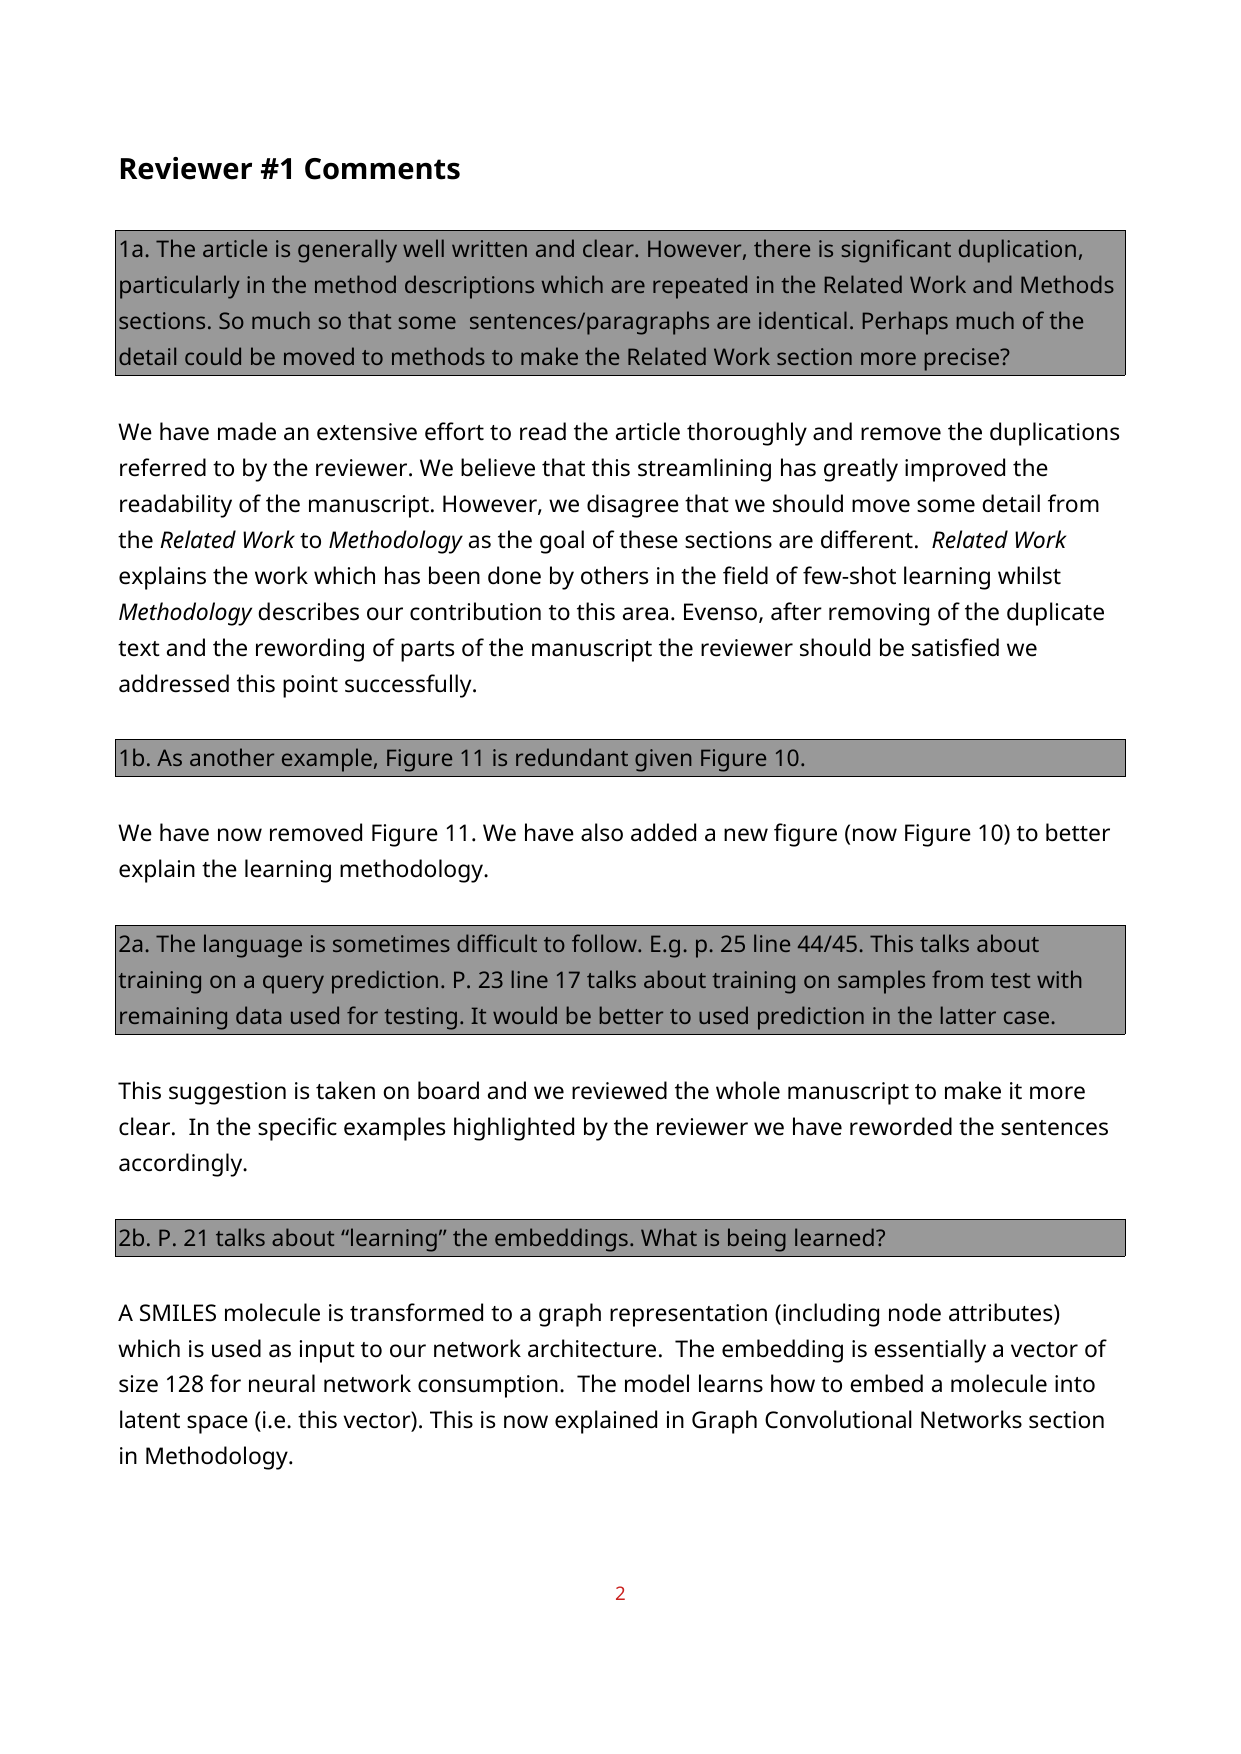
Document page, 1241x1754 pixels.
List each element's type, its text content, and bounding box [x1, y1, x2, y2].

text Reviewer #1 Comments [118, 149, 1122, 188]
text We have now removed Figure 11. We have also added a new figure (now Figure 10) to better explain the learning methodology. [118, 817, 1122, 884]
text A SMILES molecule is transformed to a graph representation (including node attributes) which is used as input to our network architecture. The embedding is essentially a vector of size 128 for neural network consumption. The model learns how to embed a molecule into latent space (i.e. this vector). This is now explained in Graph Convolutional Networks section in Methodology. [118, 1297, 1122, 1472]
text 1a. The article is generally well written and clear. However, there is significant duplication, particularly in the method descriptions which are repeated in the Related Work and Methods sections. So much so that some sentences/paragraphs are identical. Perhaps much of the detail could be moved to methods to make the Related Work section more precise? [116, 231, 1125, 375]
text 2b. P. 21 talks about “learning” the embeddings. What is being learned? [116, 1220, 1125, 1256]
text This suggestion is taken on board and we reviewed the whole manuscript to make it more clear. In the specific examples highlighted by the reviewer we have reworded the sentences accordingly. [118, 1075, 1122, 1178]
text 2a. The language is sometimes difficult to follow. E.g. p. 25 line 44/45. This talks about training on a query prediction. P. 23 line 17 talks about training on samples from test with remaining data used for testing. It would be better to used prediction in the latter case. [116, 926, 1125, 1034]
text We have made an extensive effort to read the article thoroughly and remove the duplications referred to by the reviewer. We believe that this streamlining has greatly improved the readability of the manuscript. However, we disagree that we should move some detail from the Related Work to Methodology as the goal of these sections are different. Related Work explains the work which has been done by others in the field of few-shot learning whilst Methodology describes our contribution to this area. Evenso, after removing of the duplicate text and the rewording of parts of the manuscript the reviewer should be satisfied we addressed this point successfully. [118, 416, 1122, 699]
text 1b. As another example, Figure 11 is redundant given Figure 10. [116, 740, 1125, 776]
